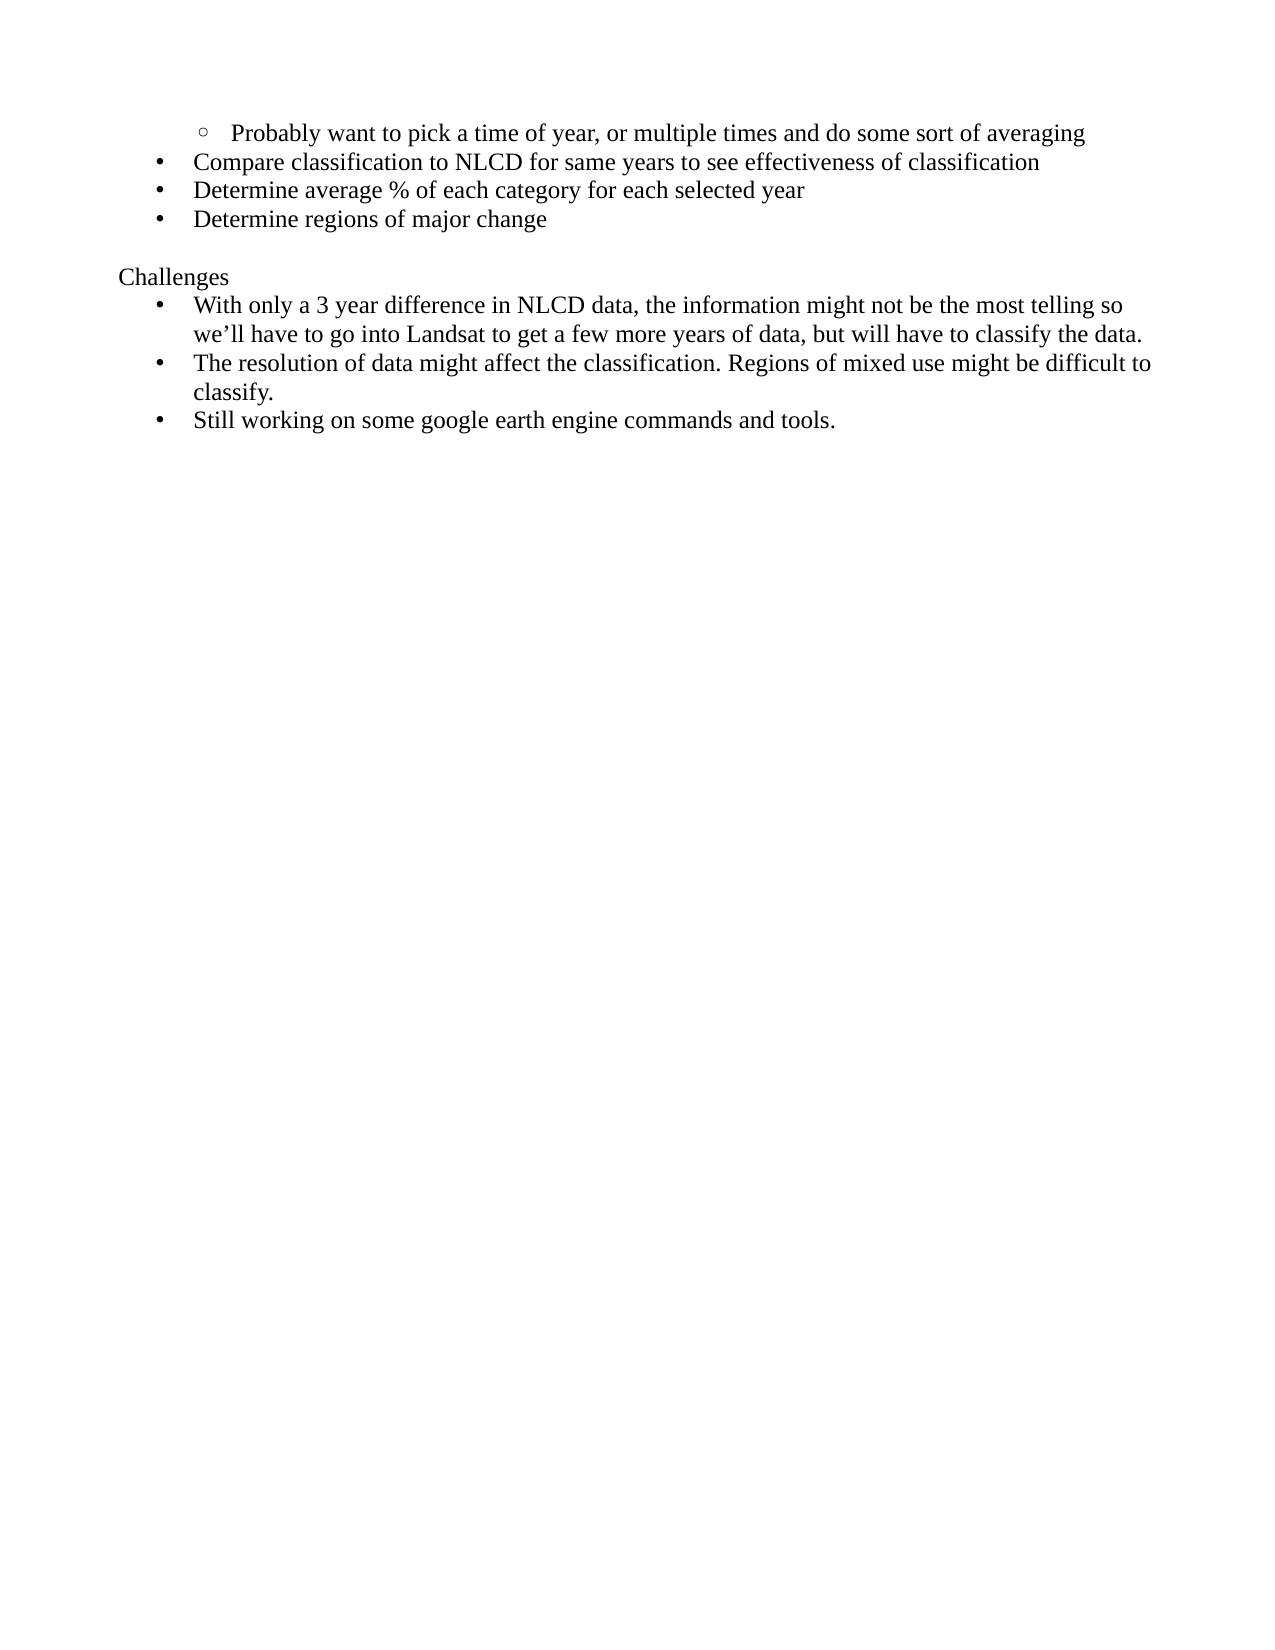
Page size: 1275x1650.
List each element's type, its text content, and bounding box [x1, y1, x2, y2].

list The resolution of data might affect the classification. Regions of mixed use might be difficult to classify. [156, 348, 1157, 406]
list With only a 3 year difference in NLCD data, the information might not be the most telling so we’ll have to go into Landsat to get a few more years of data, but will have to classify the data. [156, 291, 1157, 348]
list Probably want to pick a time of year, or multiple times and do some sort of averaging [193, 118, 1157, 147]
list Compare classification to NLCD for same years to see effectiveness of classification [156, 147, 1157, 176]
text Challenges [118, 262, 1157, 291]
list Determine average % of each category for each selected year [156, 176, 1157, 204]
list Still working on some google earth engine commands and tools. [156, 406, 1157, 434]
list Determine regions of major change [156, 204, 1157, 233]
